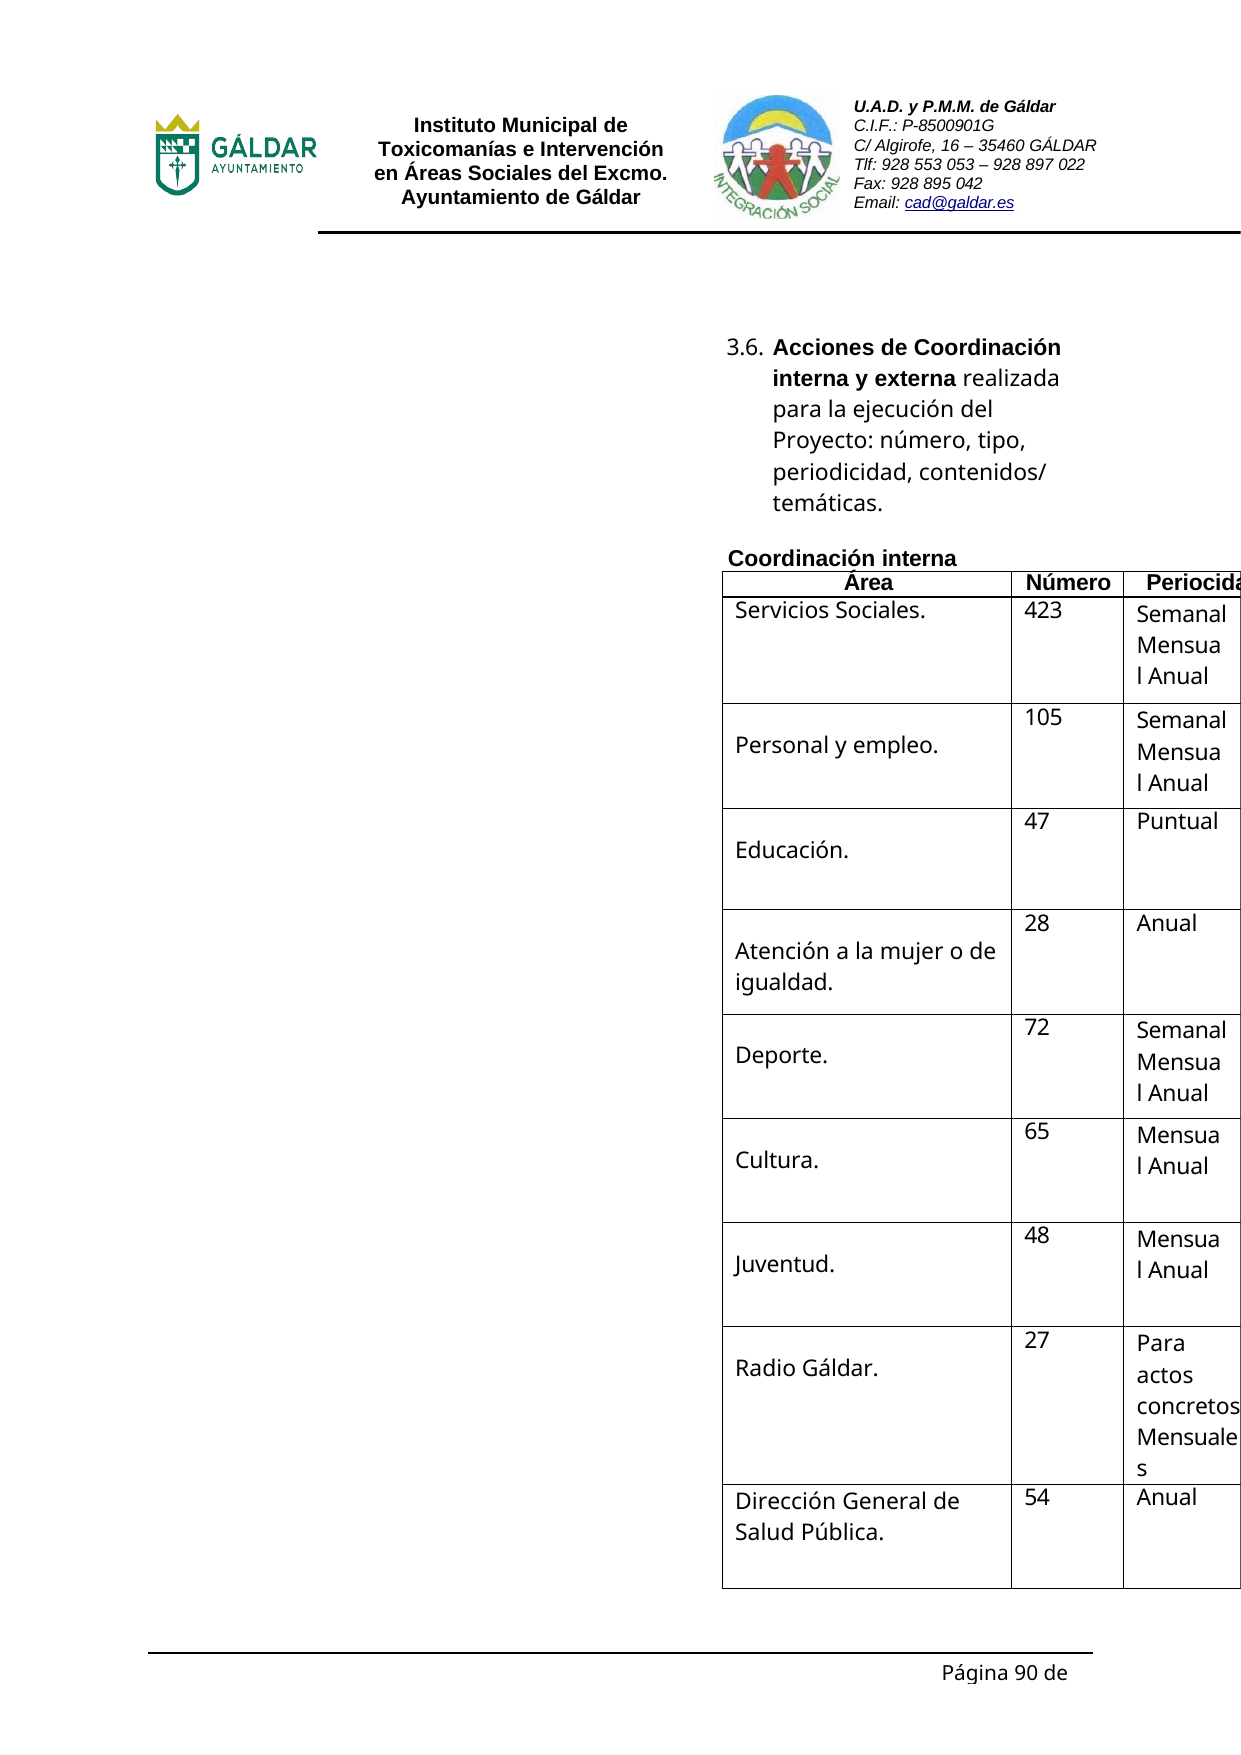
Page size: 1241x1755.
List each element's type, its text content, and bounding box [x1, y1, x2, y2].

table_header Área [723, 572, 1011, 596]
table_cell Servicios Sociales. [723, 598, 1011, 703]
table_cell Semanal Mensual Anual [1124, 1015, 1240, 1118]
text Coordinación interna [728, 544, 1152, 571]
text Instituto Municipal de Toxicomanías e Intervención en Áreas Sociales del Excmo. [363, 113, 679, 185]
table_cell Semanal Mensual Anual [1124, 704, 1240, 808]
table_cell 72 [1012, 1015, 1123, 1118]
table_cell Dirección General de Salud Pública. [723, 1485, 1011, 1588]
text C.I.F.: P-8500901G [853, 116, 1152, 135]
list Acciones de Coordinación interna y externa realizada para la ejecución del Proyecto: número, tipo, periodicidad, contenidos/ temáticas. [728, 331, 1091, 518]
table_cell 48 [1012, 1223, 1123, 1326]
table_cell Para actos concretos Mensuales [1124, 1327, 1240, 1483]
text Ayuntamiento de Gáldar [363, 185, 679, 209]
text Email: cad@galdar.es [853, 193, 1152, 212]
table_cell Anual [1124, 1485, 1240, 1588]
table_cell 27 [1012, 1327, 1123, 1483]
table_cell 54 [1012, 1485, 1123, 1588]
table_cell Juventud. [723, 1223, 1011, 1326]
table_header Número [1012, 572, 1123, 596]
table_cell Atención a la mujer o de igualdad. [723, 910, 1011, 1013]
table_cell 105 [1012, 704, 1123, 808]
table_cell Radio Gáldar. [723, 1327, 1011, 1483]
text C/ Algirofe, 16 – 35460 GÁLDAR [853, 135, 1152, 154]
table_cell 47 [1012, 809, 1123, 909]
table_cell Anual [1124, 910, 1240, 1013]
table_cell Personal y empleo. [723, 704, 1011, 808]
table_cell Mensual Anual [1124, 1119, 1240, 1222]
text U.A.D. y P.M.M. de Gáldar [853, 97, 1152, 116]
table_cell Educación. [723, 809, 1011, 909]
table_cell Mensual Anual [1124, 1223, 1240, 1326]
table_cell Cultura. [723, 1119, 1011, 1222]
text Fax: 928 895 042 [853, 174, 1152, 193]
table_cell Puntual [1124, 809, 1240, 909]
table_cell Semanal Mensual Anual [1124, 598, 1240, 703]
table_cell 65 [1012, 1119, 1123, 1222]
table_cell 423 [1012, 598, 1123, 703]
table_header Periocidad [1124, 572, 1240, 596]
table_cell 28 [1012, 910, 1123, 1013]
text Tlf: 928 553 053 – 928 897 022 [853, 154, 1152, 174]
table_cell Deporte. [723, 1015, 1011, 1118]
